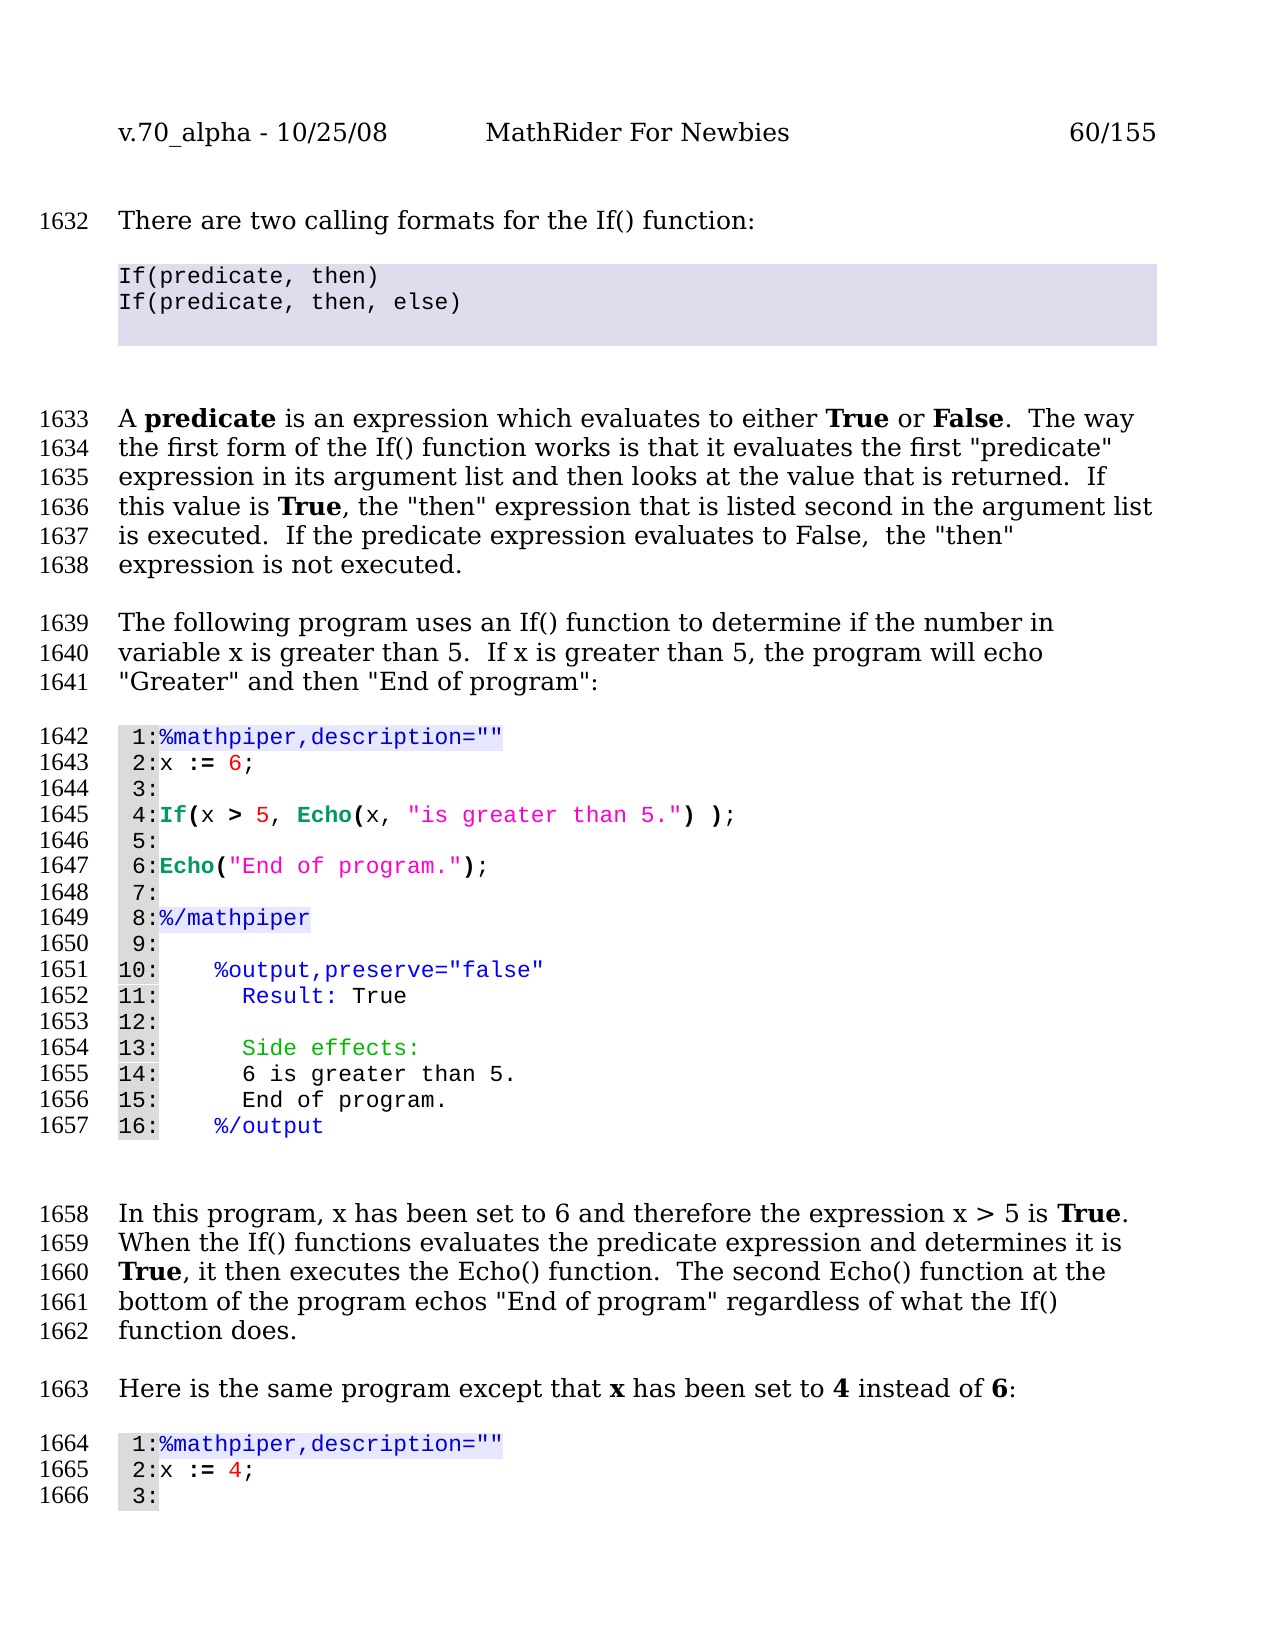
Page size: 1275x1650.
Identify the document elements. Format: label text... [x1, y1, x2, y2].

text 7: [118, 881, 1157, 907]
text 3: [118, 1485, 1157, 1511]
text 16: %/output [118, 1114, 1157, 1140]
text Here is the same program except that x has been set to 4 instead of 6: [118, 1374, 1157, 1404]
text The following program uses an If() function to determine if the number in variable x is greater than 5. If x is greater than 5, the program will echo "Greater" and then "End of program": [118, 608, 1157, 696]
text 9: [118, 933, 1157, 959]
text There are two calling formats for the If() function: [118, 206, 1157, 235]
text 10: %output,preserve="false" [118, 959, 1157, 984]
text 12: [118, 1011, 1157, 1036]
text 5: [118, 829, 1157, 855]
text 6:Echo("End of program."); [118, 855, 1157, 881]
table_header If(predicate, then) If(predicate, then, else) [118, 264, 1157, 346]
text 8:%/mathpiper [118, 907, 1157, 933]
text 1:%mathpiper,description="" [118, 725, 1157, 751]
text 11: Result: True [118, 984, 1157, 1011]
text 1:%mathpiper,description="" [118, 1433, 1157, 1459]
text A predicate is an expression which evaluates to either True or False. The way the first form of the If() function works is that it evaluates the first "predicate" expression in its argument list and then looks at the value that is returned. If this value is True, the "then" expression that is listed second in the argument list is executed. If the predicate expression evaluates to False, the "then" expression is not executed. [118, 404, 1157, 579]
text 14: 6 is greater than 5. [118, 1062, 1157, 1088]
text 2:x := 6; [118, 751, 1157, 777]
text In this program, x has been set to 6 and therefore the expression x > 5 is True. When the If() functions evaluates the predicate expression and determines it is True, it then executes the Echo() function. The second Echo() function at the bottom of the program echos "End of program" regardless of what the If() function does. [118, 1199, 1157, 1345]
text 15: End of program. [118, 1088, 1157, 1114]
text 4:If(x > 5, Echo(x, "is greater than 5.") ); [118, 803, 1157, 829]
text 3: [118, 777, 1157, 803]
text 2:x := 4; [118, 1459, 1157, 1485]
text 13: Side effects: [118, 1036, 1157, 1062]
